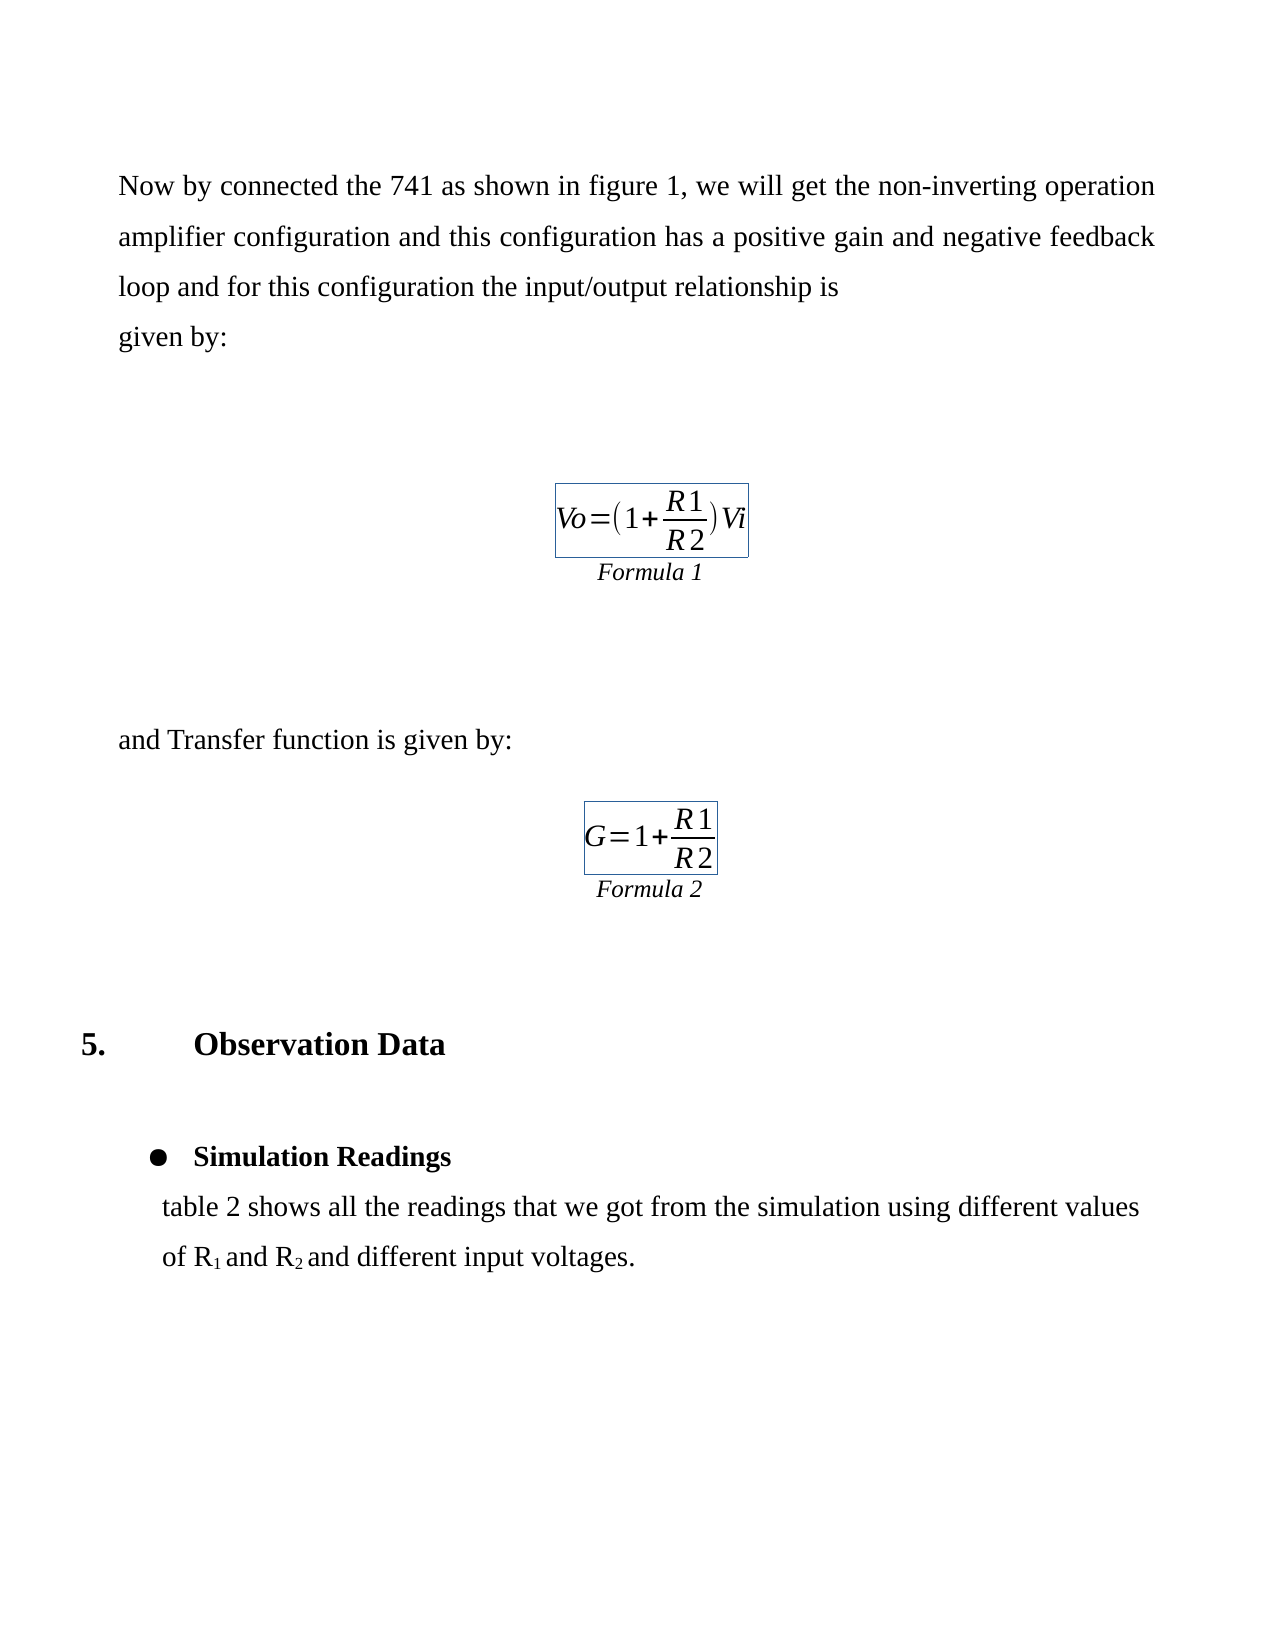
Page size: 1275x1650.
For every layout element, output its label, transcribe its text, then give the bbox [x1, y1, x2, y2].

list Simulation Readings [118, 1139, 1157, 1172]
text table 2 shows all the readings that we got from the simulation using different values of R1 and R2 and different input voltages. [162, 1189, 1157, 1273]
text Formula 1 [541, 483, 762, 586]
text Now by connected the 741 as shown in figure 1, we will get the non-inverting operation amplifier configuration and this configuration has a positive gain and negative feedback loop and for this configuration the input/output relationship is [118, 168, 1157, 303]
list Observation Data [81, 1024, 1157, 1062]
text and Transfer function is given by: [118, 722, 1157, 755]
text Formula 2 [570, 801, 731, 903]
text given by: [118, 319, 1157, 353]
